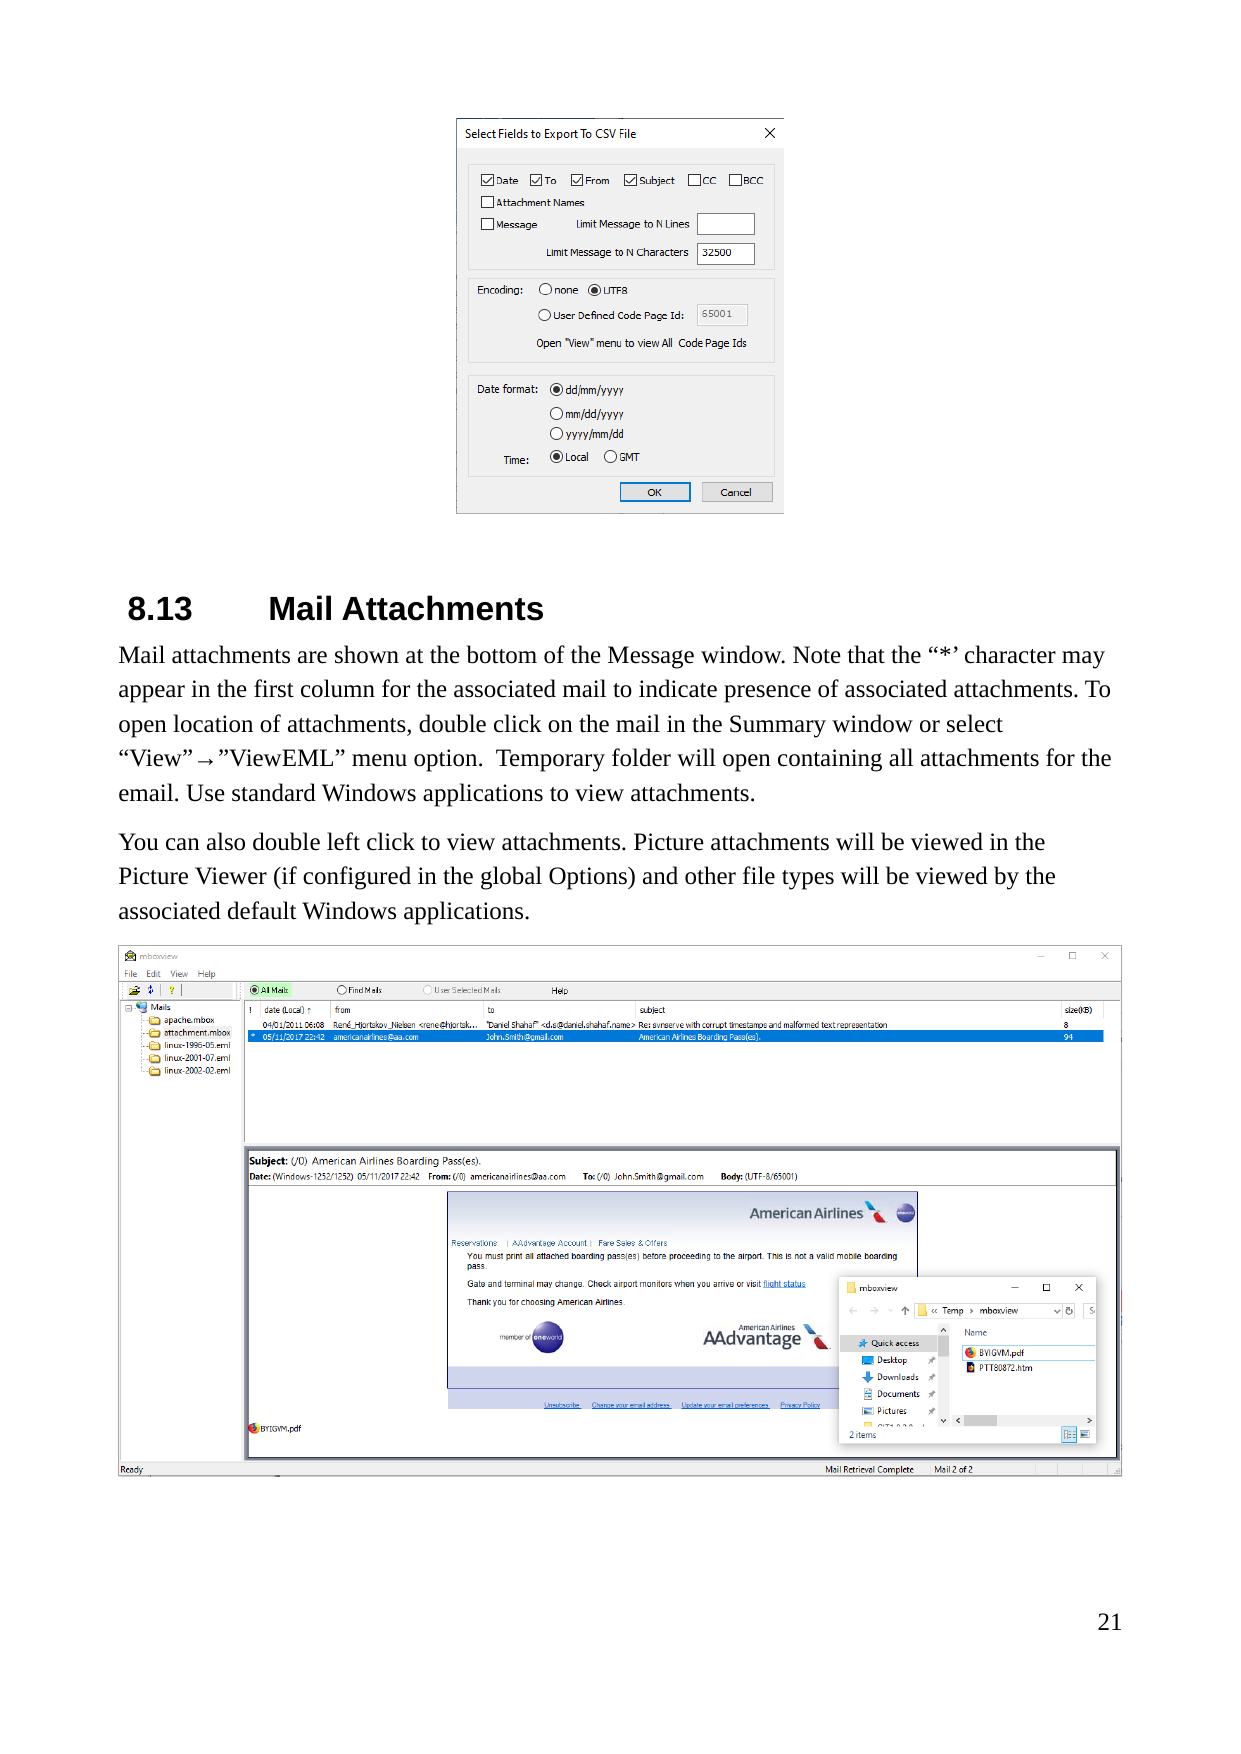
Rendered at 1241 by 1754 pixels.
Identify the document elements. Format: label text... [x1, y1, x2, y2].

subtitle Mail Attachments [118, 589, 1122, 627]
text You can also double left click to view attachments. Picture attachments will be viewed in the Picture Viewer (if configured in the global Options) and other file types will be viewed by the associated default Windows applications. [118, 827, 1122, 924]
text Mail attachments are shown at the bottom of the Message window. Note that the “*’ character may appear in the first column for the associated mail to indicate presence of associated attachments. To open location of attachments, double click on the mail in the Summary window or select “View”→”ViewEML” menu option. Temporary folder will open containing all attachments for the email. Use standard Windows applications to view attachments. [118, 640, 1122, 807]
picture [456, 118, 784, 514]
picture [118, 945, 1123, 1477]
